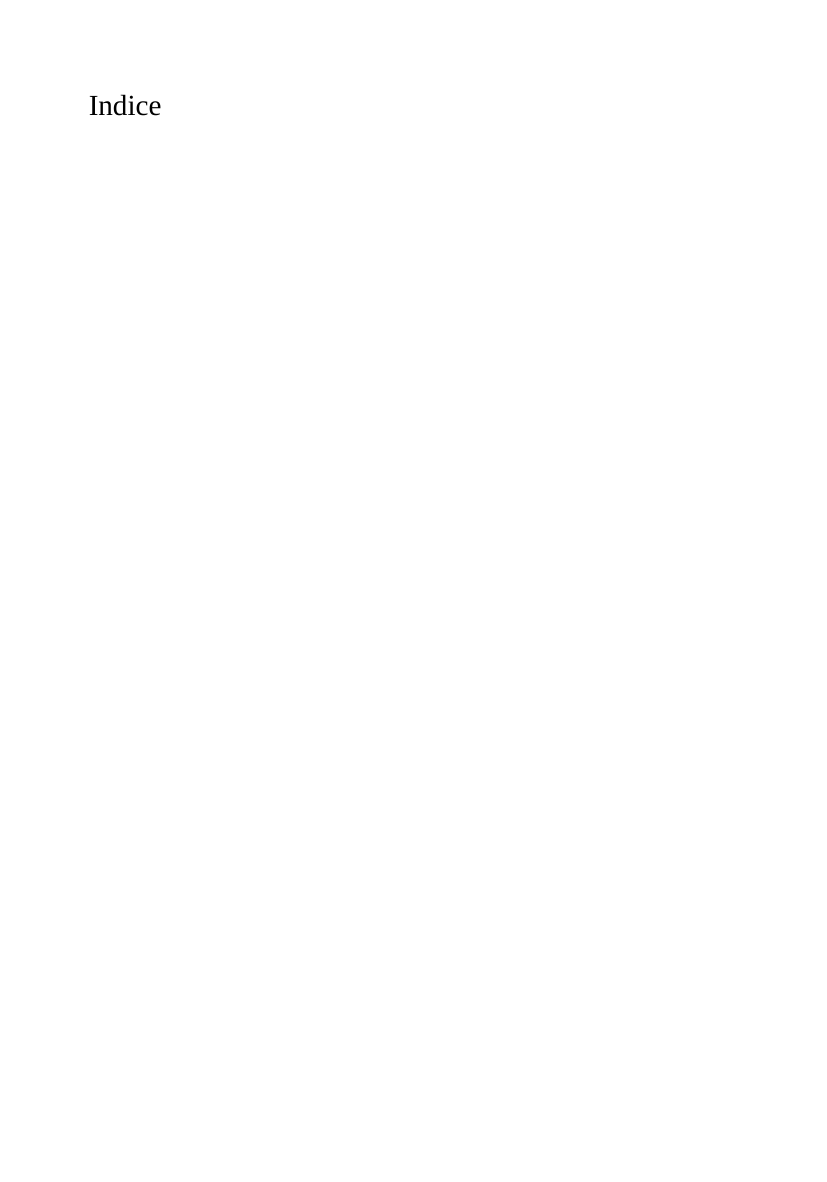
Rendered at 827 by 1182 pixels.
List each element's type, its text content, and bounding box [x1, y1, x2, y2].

subtitle Indice [88, 88, 738, 122]
